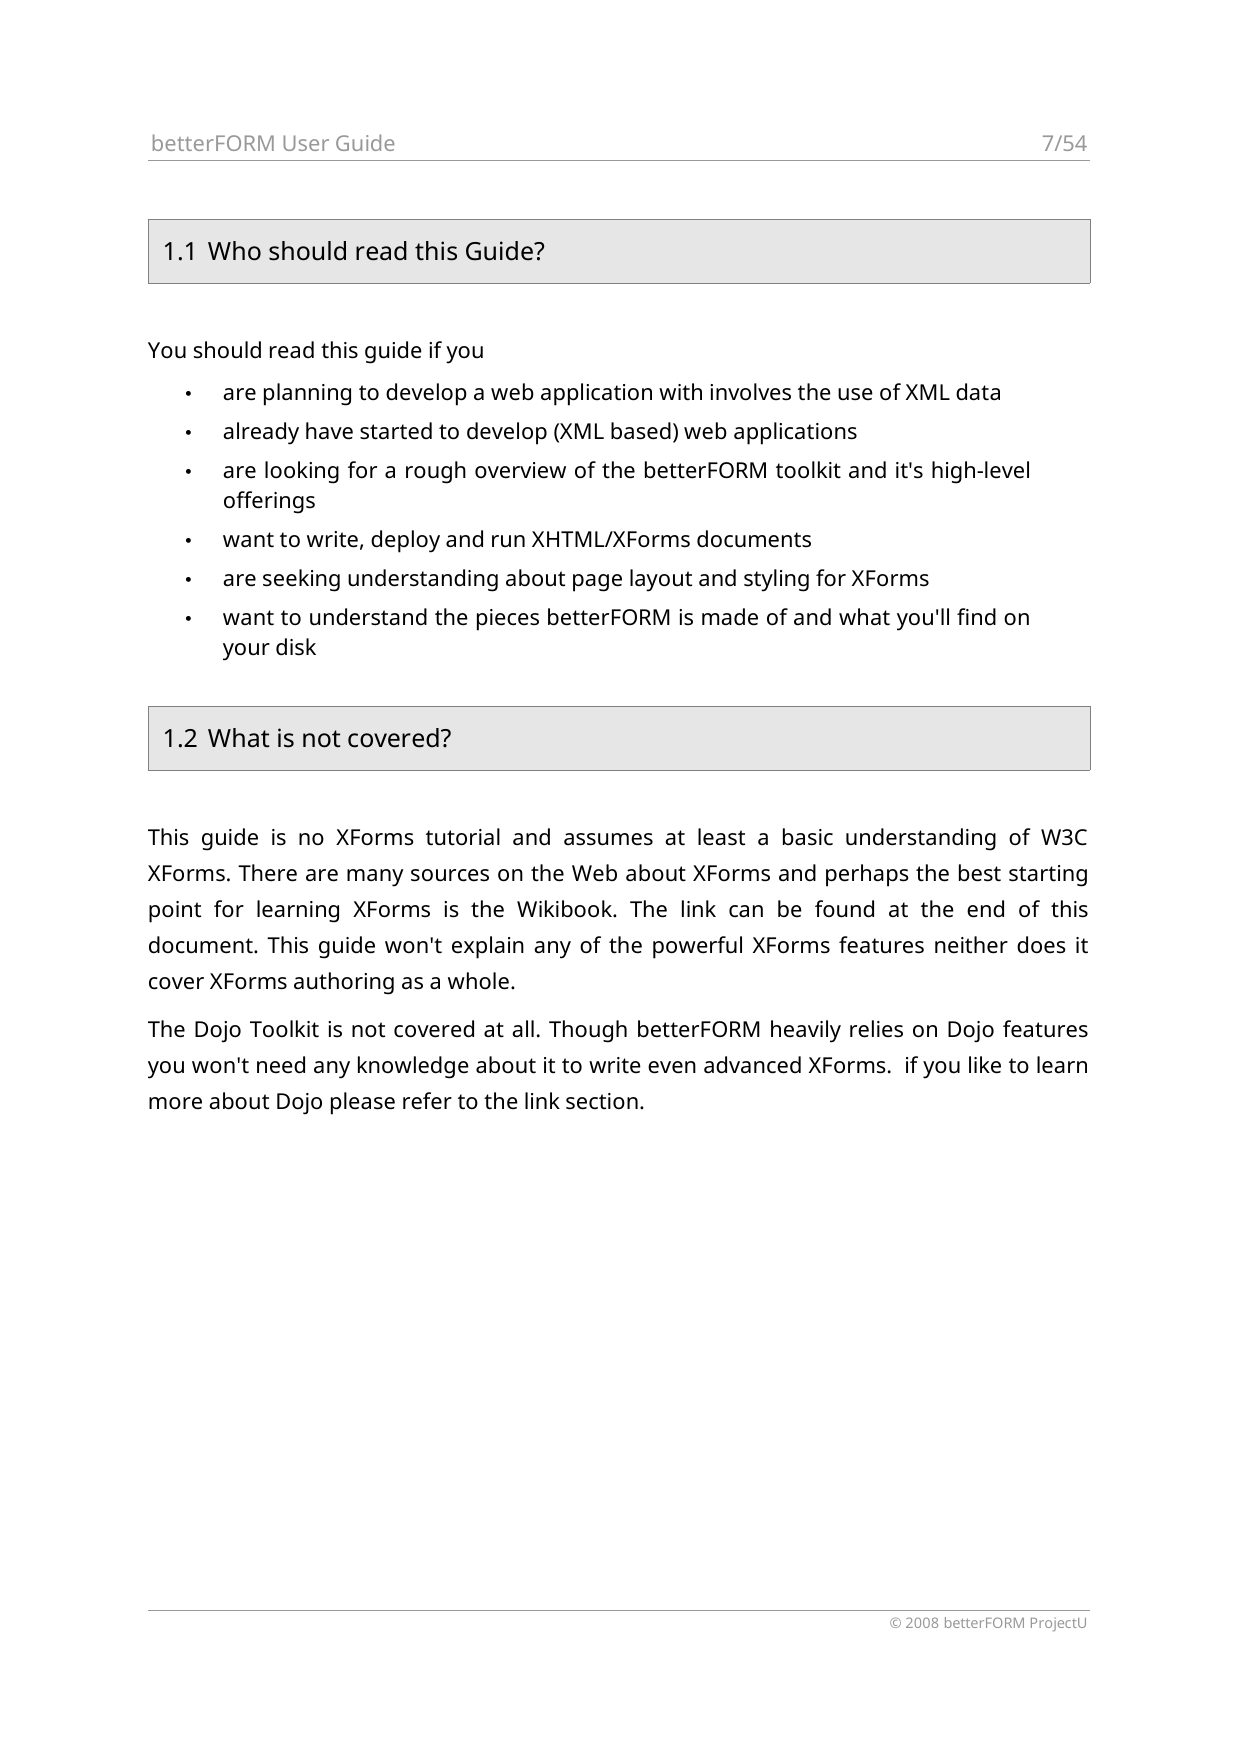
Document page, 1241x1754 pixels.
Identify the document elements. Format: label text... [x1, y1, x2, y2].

text You should read this guide if you [148, 335, 1090, 365]
list want to write, deploy and run XHTML/XForms documents [185, 524, 1032, 554]
list are planning to develop a web application with involves the use of XML data [185, 377, 1032, 407]
list want to understand the pieces betterFORM is made of and what you'll find on your disk [185, 602, 1032, 662]
text This guide is no XForms tutorial and assumes at least a basic understanding of W3C XForms. There are many sources on the Web about XForms and perhaps the best starting point for learning XForms is the Wikibook. The link can be found at the end of this document. This guide won't explain any of the powerful XForms features neither does it cover XForms authoring as a whole. [148, 822, 1090, 996]
text The Dojo Toolkit is not covered at all. Though betterFORM heavily relies on Dojo features you won't need any knowledge about it to write even advanced XForms. if you like to learn more about Dojo please refer to the link section. [148, 1014, 1090, 1116]
list already have started to develop (XML based) web applications [185, 416, 1032, 446]
subtitle Who should read this Guide? [149, 220, 1090, 283]
subtitle What is not covered? [149, 707, 1090, 770]
list are looking for a rough overview of the betterFORM toolkit and it's high-level offerings [185, 455, 1032, 515]
list are seeking understanding about page layout and styling for XForms [185, 563, 1032, 593]
